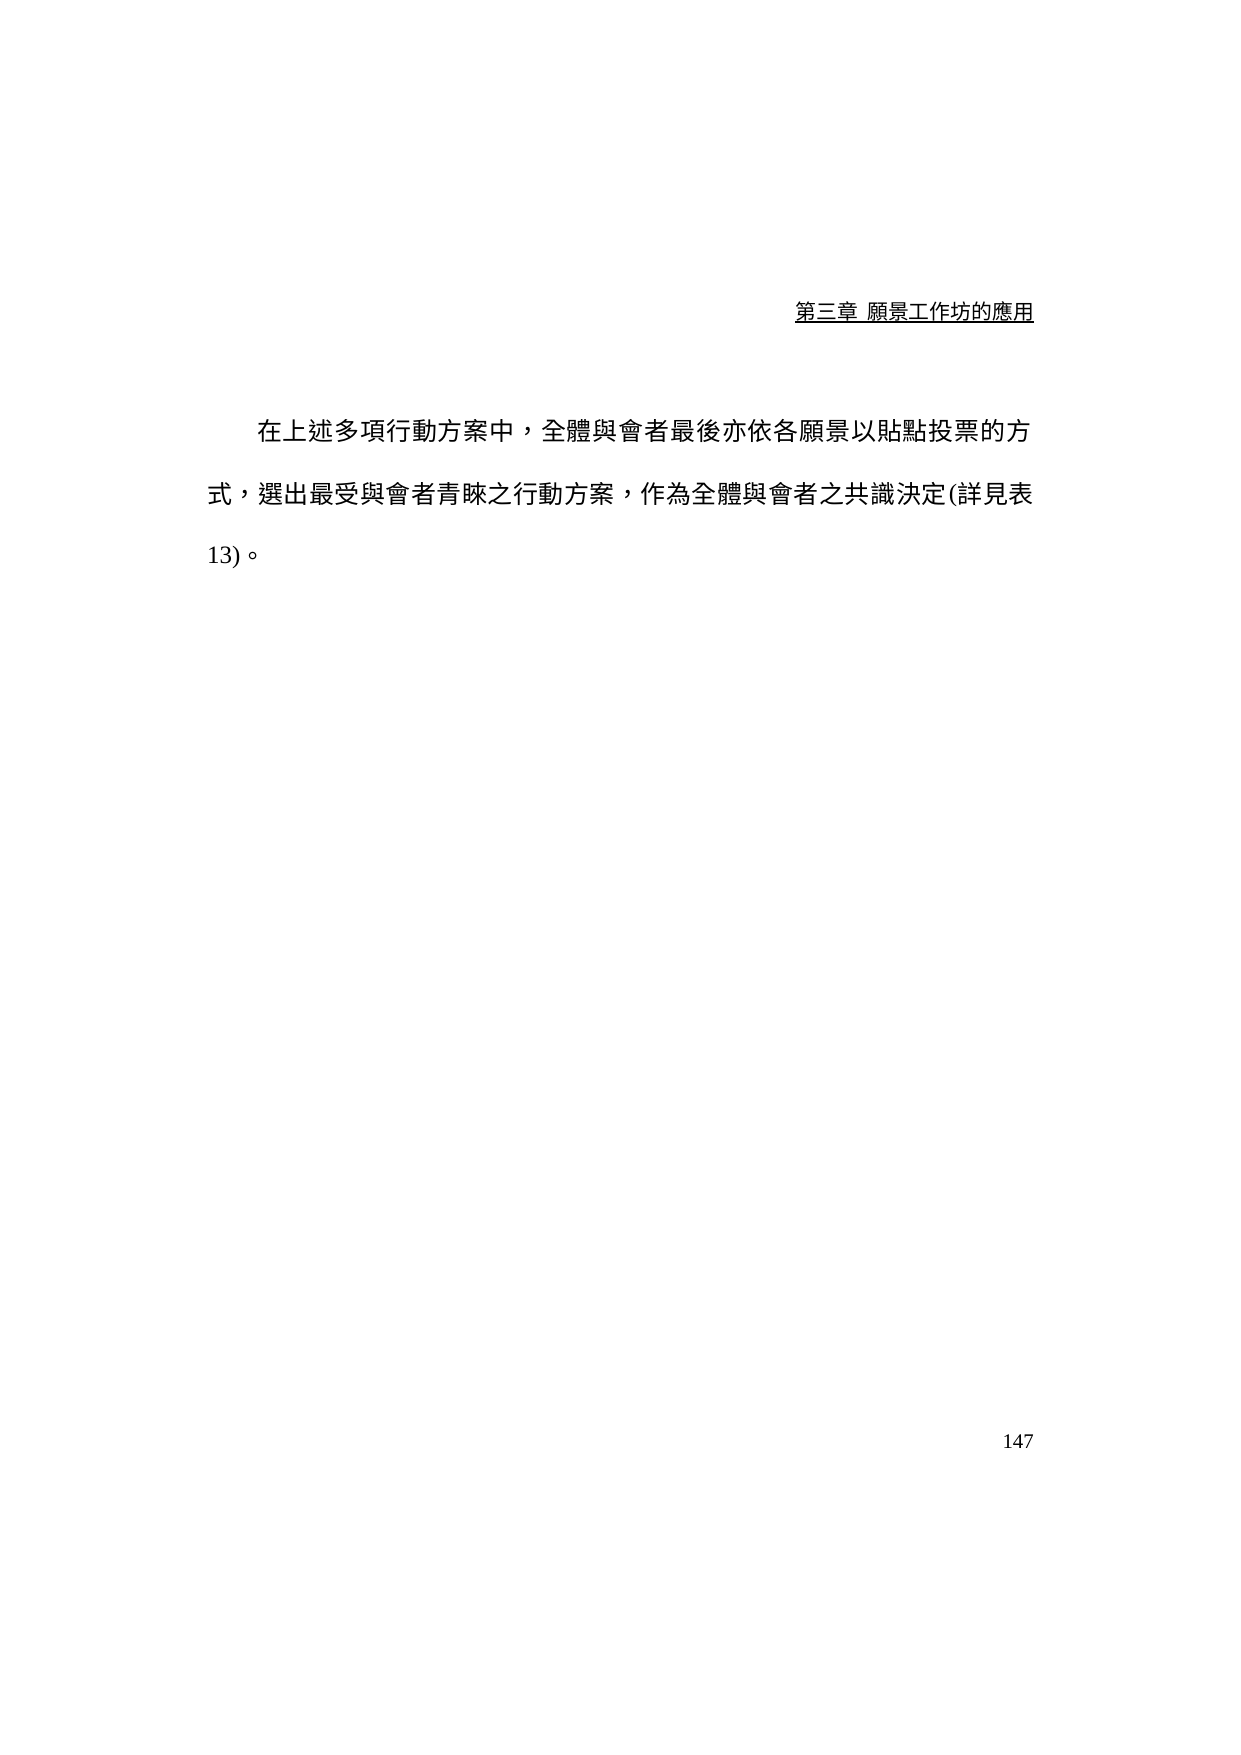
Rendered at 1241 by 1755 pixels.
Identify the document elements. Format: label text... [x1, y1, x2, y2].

text 在上述多項行動方案中，全體與會者最後亦依各願景以貼點投票的方式，選出最受與會者青睞之行動方案，作為全體與會者之共識決定(詳見表13)。 [207, 388, 1033, 576]
